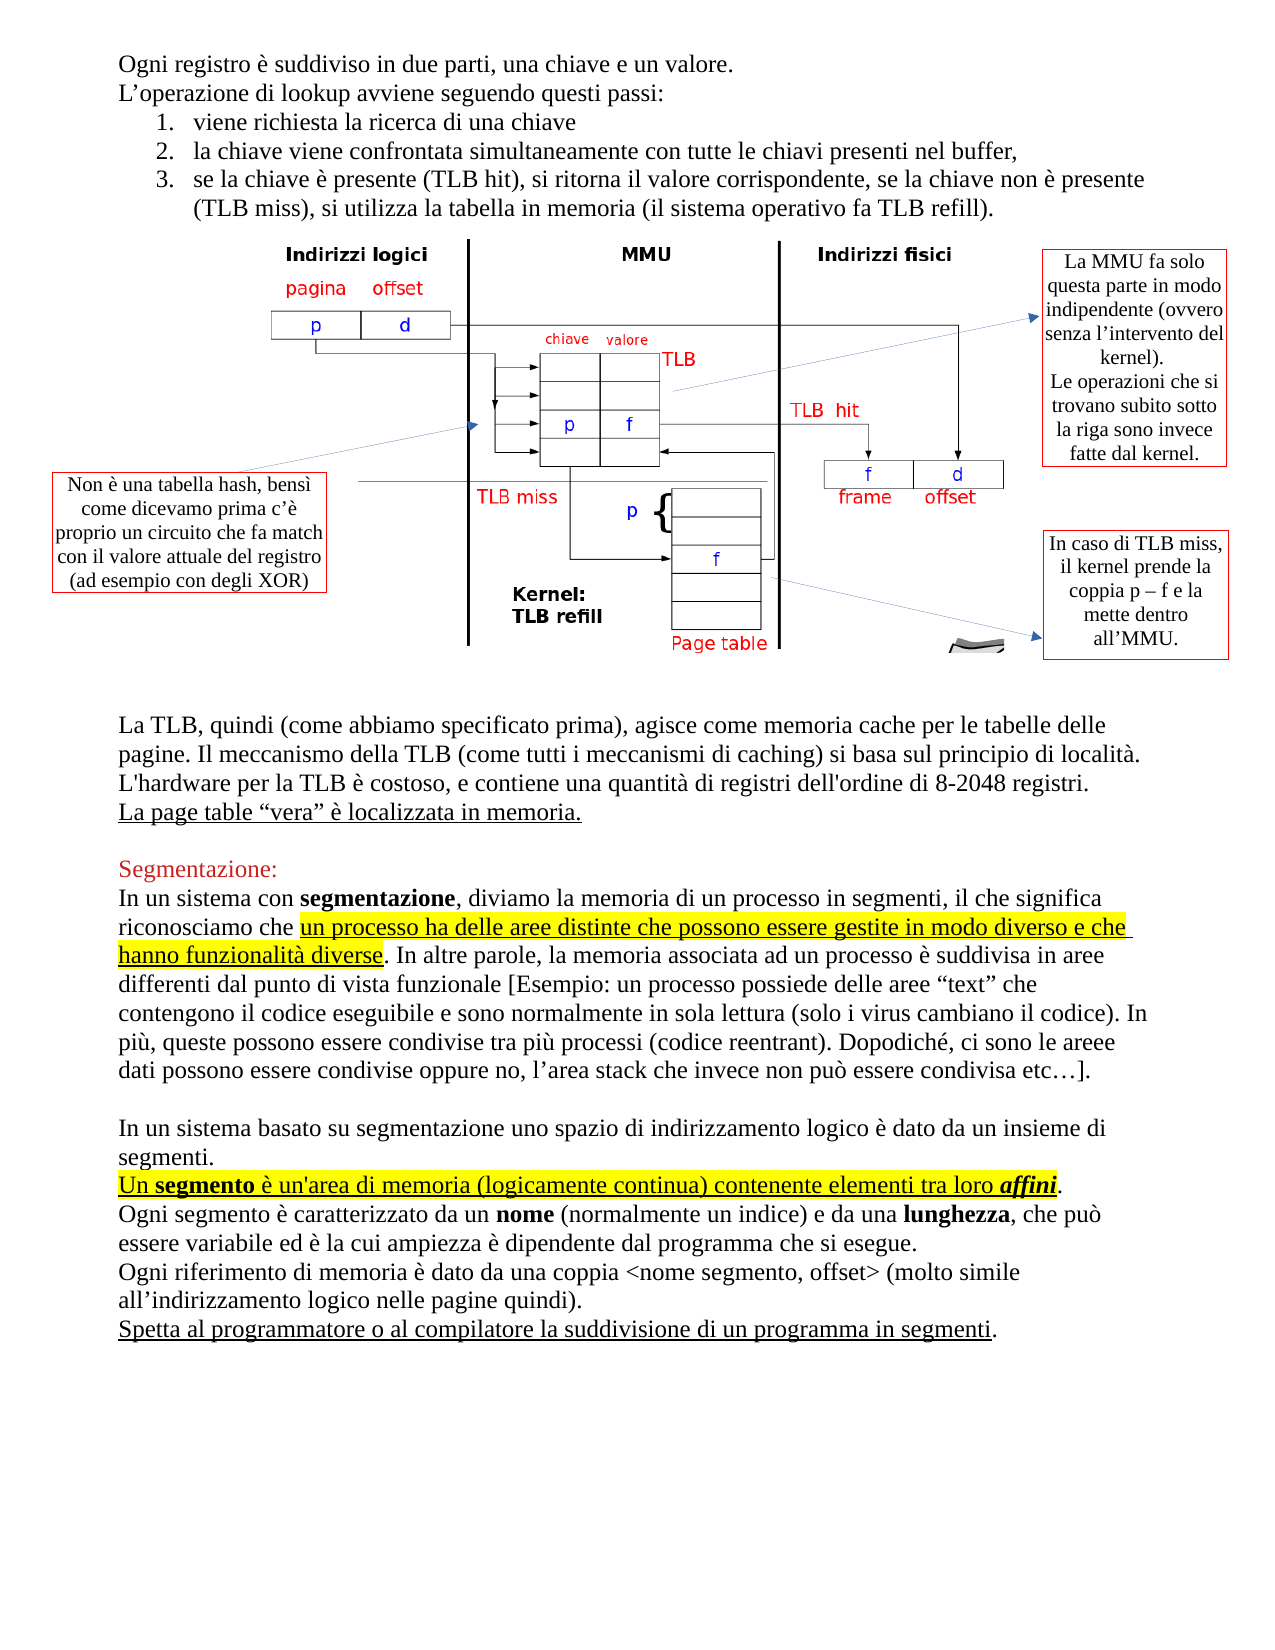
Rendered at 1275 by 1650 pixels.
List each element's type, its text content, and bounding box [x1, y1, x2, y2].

picture [271, 239, 1005, 653]
text Spetta al programmatore o al compilatore la suddivisione di un programma in segmenti. [118, 1314, 1157, 1343]
text Ogni riferimento di memoria è dato da una coppia <nome segmento, offset> (molto simile all’indirizzamento logico nelle pagine quindi). [118, 1257, 1157, 1314]
text In un sistema con segmentazione, diviamo la memoria di un processo in segmenti, il che significa riconosciamo che un processo ha delle aree distinte che possono essere gestite in modo diverso e che hanno funzionalità diverse. In altre parole, la memoria associata ad un processo è suddivisa in aree differenti dal punto di vista funzionale [Esempio: un processo possiede delle aree “text” che contengono il codice eseguibile e sono normalmente in sola lettura (solo i virus cambiano il codice). In più, queste possono essere condivise tra più processi (codice reentrant). Dopodiché, ci sono le areee dati possono essere condivise oppure no, l’area stack che invece non può essere condivisa etc…]. [118, 883, 1157, 1084]
list viene richiesta la ricerca di una chiave [156, 107, 1157, 136]
text L'hardware per la TLB è costoso, e contiene una quantità di registri dell'ordine di 8-2048 registri. [118, 768, 1157, 797]
text Ogni registro è suddiviso in due parti, una chiave e un valore. [118, 49, 1157, 78]
text Un segmento è un'area di memoria (logicamente continua) contenente elementi tra loro affini. [118, 1170, 1157, 1199]
list la chiave viene confrontata simultaneamente con tutte le chiavi presenti nel buffer, [156, 136, 1157, 164]
text Ogni segmento è caratterizzato da un nome (normalmente un indice) e da una lunghezza, che può essere variabile ed è la cui ampiezza è dipendente dal programma che si esegue. [118, 1199, 1157, 1257]
list se la chiave è presente (TLB hit), si ritorna il valore corrispondente, se la chiave non è presente (TLB miss), si utilizza la tabella in memoria (il sistema operativo fa TLB refill). [156, 164, 1157, 222]
text In un sistema basato su segmentazione uno spazio di indirizzamento logico è dato da un insieme di segmenti. [118, 1113, 1157, 1170]
text L’operazione di lookup avviene seguendo questi passi: [118, 78, 1157, 107]
text La page table “vera” è localizzata in memoria. [118, 797, 1157, 825]
picture [271, 473, 326, 592]
text La TLB, quindi (come abbiamo specificato prima), agisce come memoria cache per le tabelle delle pagine. Il meccanismo della TLB (come tutti i meccanismi di caching) si basa sul principio di località. [118, 710, 1157, 768]
text Segmentazione: [118, 854, 1157, 883]
